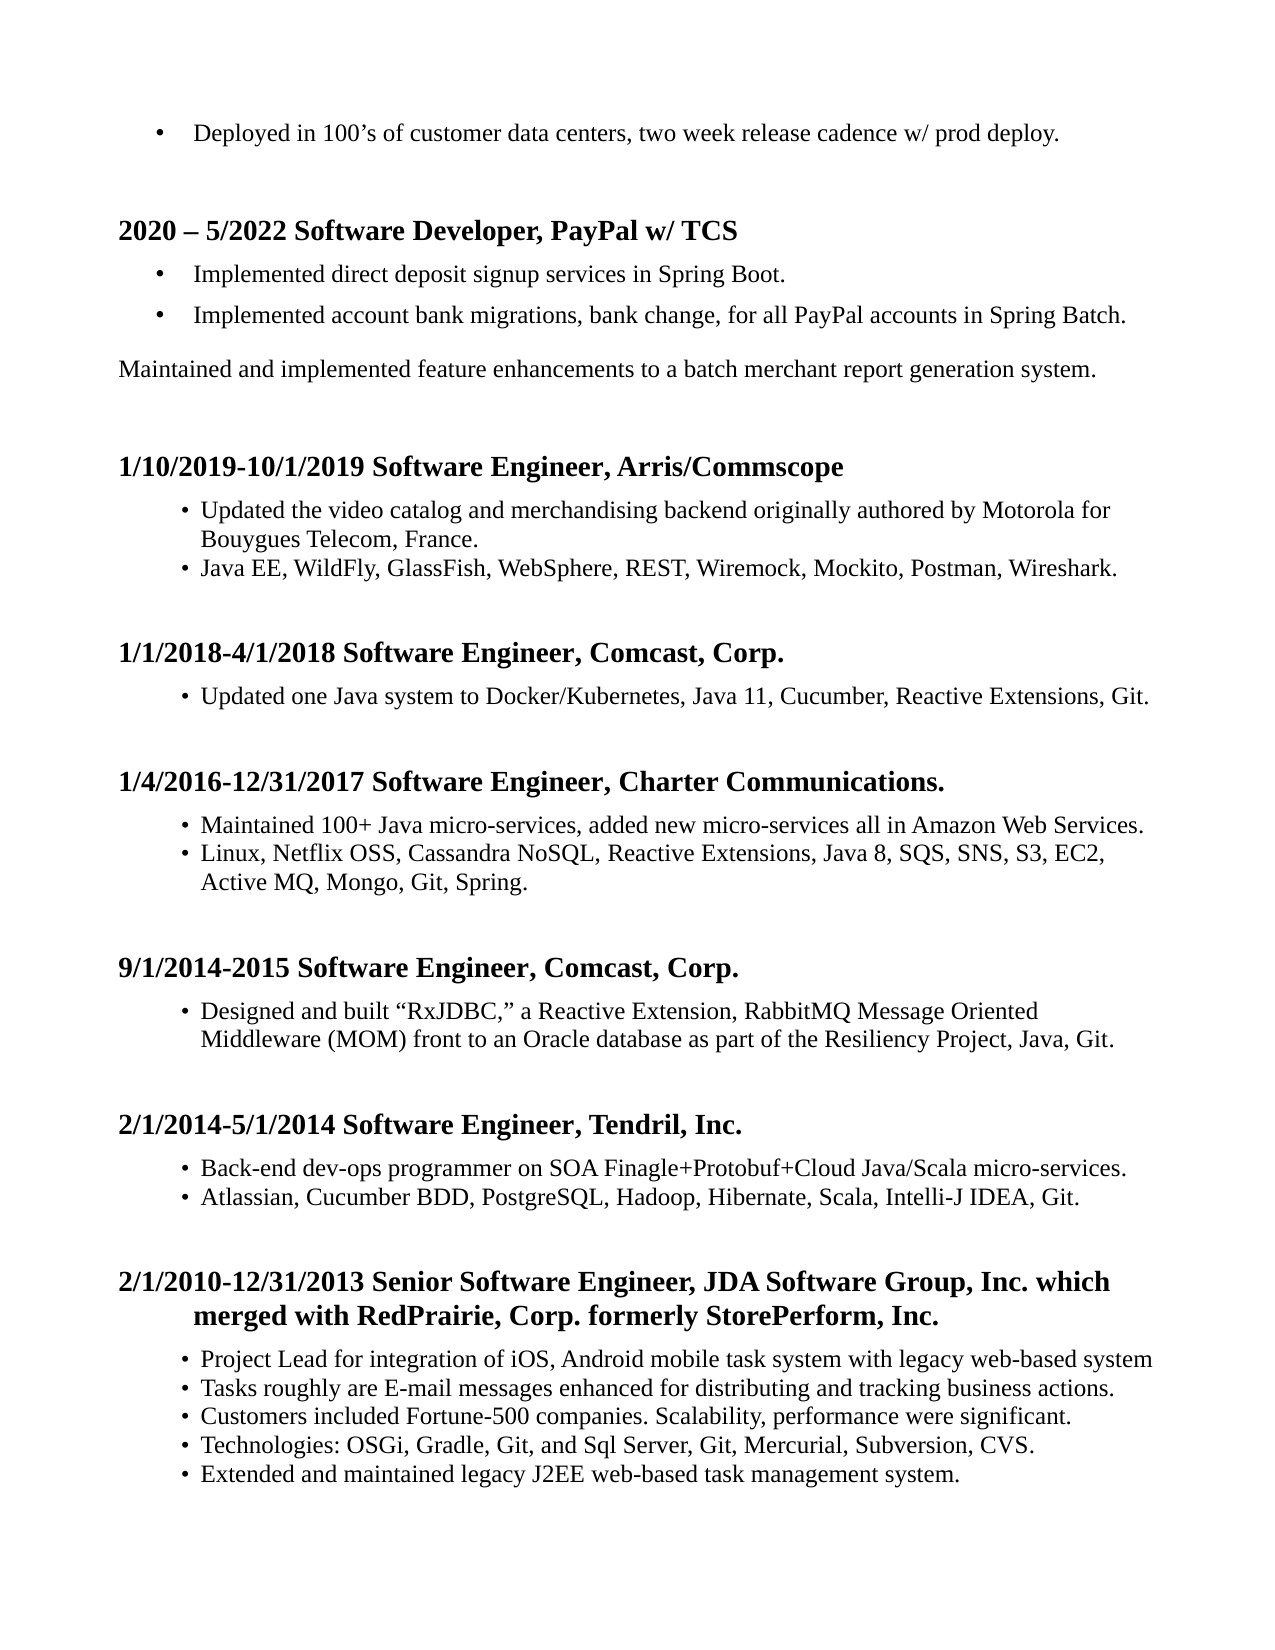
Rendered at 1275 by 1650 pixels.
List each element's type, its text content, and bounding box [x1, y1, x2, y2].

list Deployed in 100’s of customer data centers, two week release cadence w/ prod deploy. [156, 118, 1157, 147]
subtitle 2/1/2010-12/31/2013 Senior Software Engineer, JDA Software Group, Inc. which merged with RedPrairie, Corp. formerly StorePerform, Inc. [118, 1264, 1157, 1331]
list Atlassian, Cucumber BDD, PostgreSQL, Hadoop, Hibernate, Scala, Intelli-J IDEA, Git. [200, 1182, 1157, 1211]
list Customers included Fortune-500 companies. Scalability, performance were significant. [200, 1401, 1157, 1430]
list Extended and maintained legacy J2EE web-based task management system. [200, 1459, 1157, 1488]
list Technologies: OSGi, Gradle, Git, and Sql Server, Git, Mercurial, Subversion, CVS. [200, 1430, 1157, 1459]
subtitle 1/4/2016-12/31/2017 Software Engineer, Charter Communications. [118, 764, 1157, 797]
list Linux, Netflix OSS, Cassandra NoSQL, Reactive Extensions, Java 8, SQS, SNS, S3, EC2, Active MQ, Mongo, Git, Spring. [181, 838, 1157, 896]
list Implemented direct deposit signup services in Spring Boot. [156, 259, 1157, 288]
subtitle 1/10/2019-10/1/2019 Software Engineer, Arris/Commscope [118, 449, 1157, 483]
list Java EE, WildFly, GlassFish, WebSphere, REST, Wiremock, Mockito, Postman, Wireshark. [200, 553, 1157, 581]
list Tasks roughly are E-mail messages enhanced for distributing and tracking business actions. [200, 1373, 1157, 1401]
list Back-end dev-ops programmer on SOA Finagle+Protobuf+Cloud Java/Scala micro-services. [200, 1153, 1157, 1182]
subtitle 1/1/2018-4/1/2018 Software Engineer, Comcast, Corp. [118, 635, 1157, 669]
subtitle Maintained and implemented feature enhancements to a batch merchant report generation system. [118, 354, 1157, 383]
subtitle 2020 – 5/2022 Software Developer, PayPal w/ TCS [118, 213, 1157, 247]
list Updated one Java system to Docker/Kubernetes, Java 11, Cucumber, Reactive Extensions, Git. [200, 681, 1157, 710]
list Designed and built “RxJDBC,” a Reactive Extension, RabbitMQ Message Oriented Middleware (MOM) front to an Oracle database as part of the Resiliency Project, Java, Git. [181, 996, 1157, 1053]
subtitle 2/1/2014-5/1/2014 Software Engineer, Tendril, Inc. [118, 1107, 1157, 1141]
list Updated the video catalog and merchandising backend originally authored by Motorola for Bouygues Telecom, France. [181, 495, 1157, 553]
subtitle 9/1/2014-2015 Software Engineer, Comcast, Corp. [118, 950, 1157, 983]
list Project Lead for integration of iOS, Android mobile task system with legacy web-based system [200, 1344, 1157, 1373]
list Maintained 100+ Java micro-services, added new micro-services all in Amazon Web Services. [200, 810, 1157, 838]
list Implemented account bank migrations, bank change, for all PayPal accounts in Spring Batch. [156, 300, 1157, 329]
